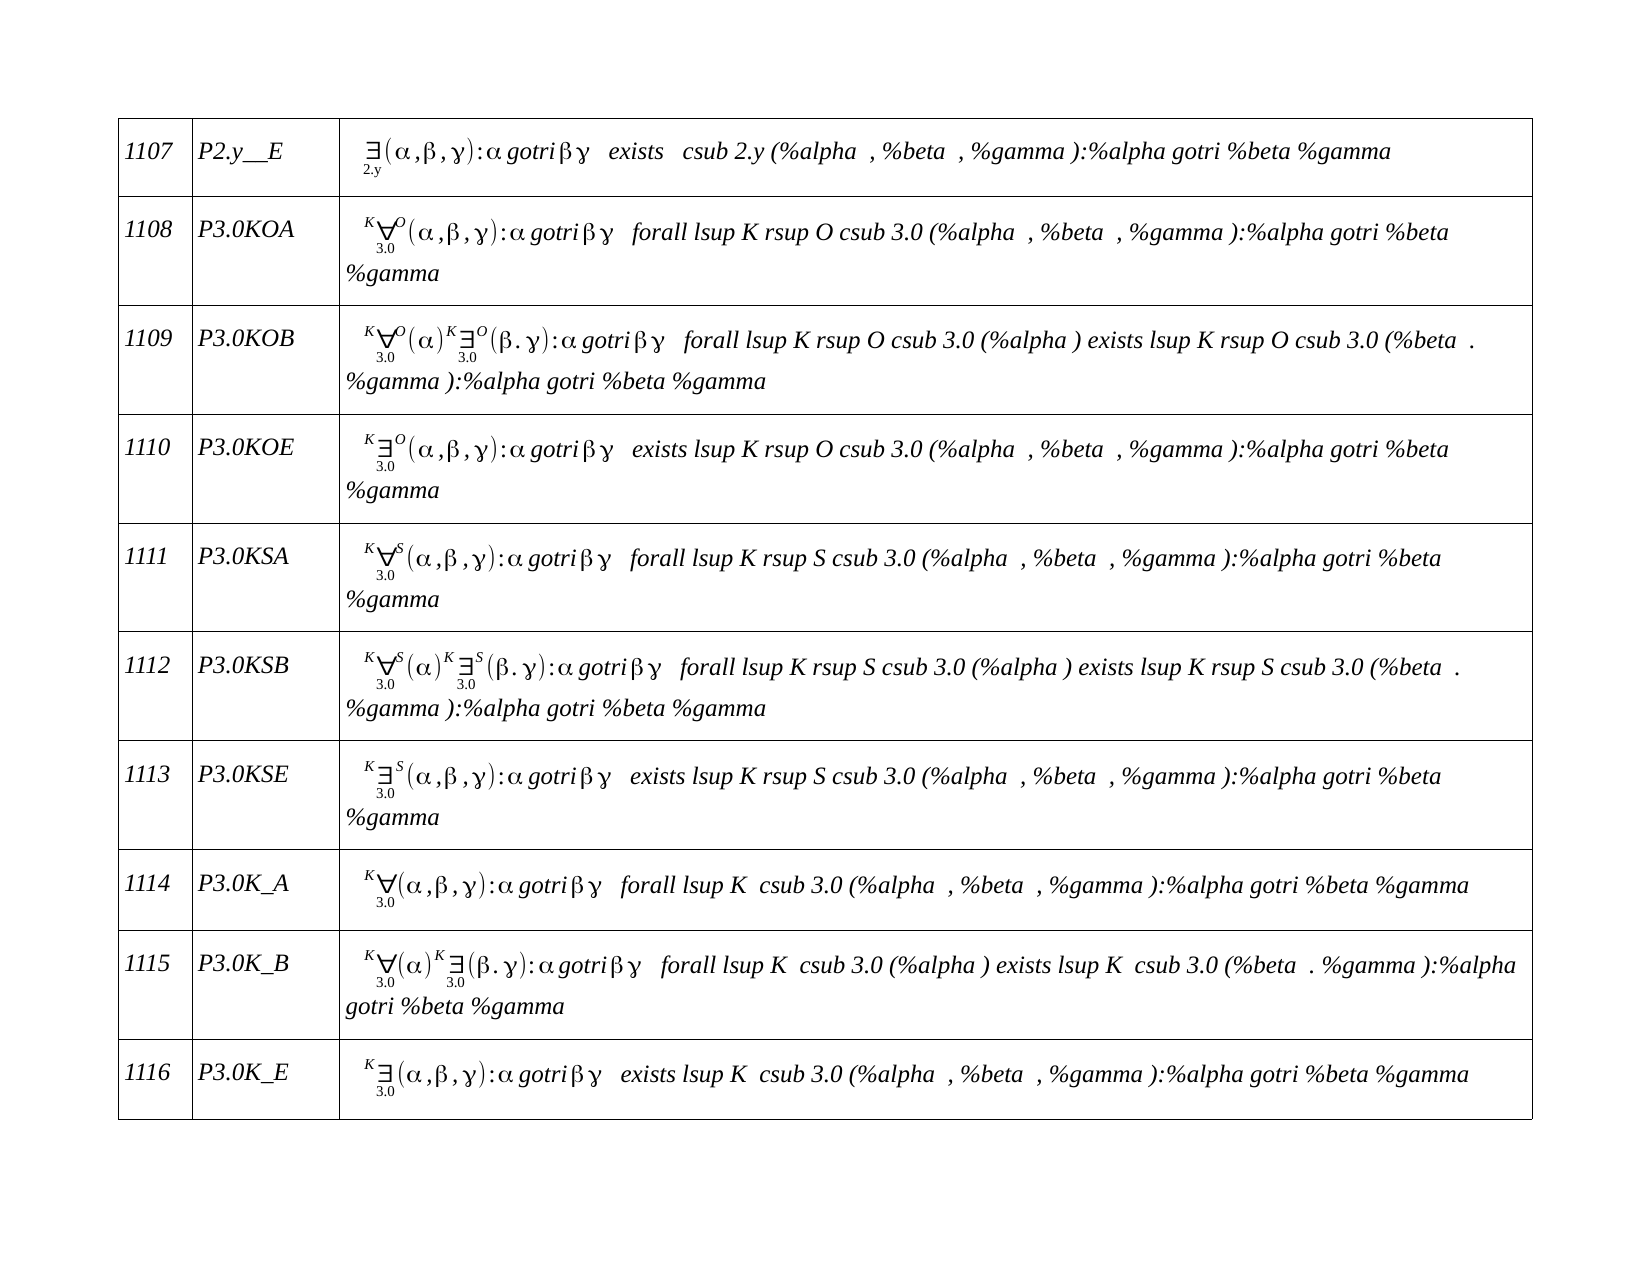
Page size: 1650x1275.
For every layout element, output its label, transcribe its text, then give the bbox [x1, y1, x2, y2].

table_cell P3.0KSE [193, 741, 339, 849]
table_cell forall lsup K rsup S csub 3.0 (%alpha , %beta , %gamma ):%alpha gotri %beta %gamma [340, 524, 1532, 631]
table_cell 1109 [119, 306, 192, 414]
table_cell 1115 [119, 931, 192, 1038]
table_cell exists lsup K rsup O csub 3.0 (%alpha , %beta , %gamma ):%alpha gotri %beta %gamma [340, 415, 1532, 523]
table_cell 1114 [119, 850, 192, 929]
table_cell exists lsup K rsup S csub 3.0 (%alpha , %beta , %gamma ):%alpha gotri %beta %gamma [340, 741, 1532, 849]
table_cell P3.0KOB [193, 306, 339, 414]
table_cell P3.0KSB [193, 632, 339, 740]
table_cell forall lsup K rsup O csub 3.0 (%alpha , %beta , %gamma ):%alpha gotri %beta %gamma [340, 197, 1532, 305]
table_cell 1107 [119, 119, 192, 196]
table_cell exists csub 2.y (%alpha , %beta , %gamma ):%alpha gotri %beta %gamma [340, 119, 1532, 196]
table_cell forall lsup K csub 3.0 (%alpha ) exists lsup K csub 3.0 (%beta . %gamma ):%alpha gotri %beta %gamma [340, 931, 1532, 1038]
table_cell exists lsup K csub 3.0 (%alpha , %beta , %gamma ):%alpha gotri %beta %gamma [340, 1040, 1532, 1119]
table_cell forall lsup K rsup O csub 3.0 (%alpha ) exists lsup K rsup O csub 3.0 (%beta . %gamma ):%alpha gotri %beta %gamma [340, 306, 1532, 414]
table_cell P2.y__E [193, 119, 339, 196]
table_cell 1113 [119, 741, 192, 849]
table_cell P3.0K_A [193, 850, 339, 929]
table_cell 1116 [119, 1040, 192, 1119]
table_cell 1112 [119, 632, 192, 740]
table_cell 1108 [119, 197, 192, 305]
table_cell 1110 [119, 415, 192, 523]
table_cell forall lsup K csub 3.0 (%alpha , %beta , %gamma ):%alpha gotri %beta %gamma [340, 850, 1532, 929]
table_cell P3.0K_B [193, 931, 339, 1038]
table_cell P3.0KOA [193, 197, 339, 305]
table_cell 1111 [119, 524, 192, 631]
table_cell forall lsup K rsup S csub 3.0 (%alpha ) exists lsup K rsup S csub 3.0 (%beta . %gamma ):%alpha gotri %beta %gamma [340, 632, 1532, 740]
table_cell P3.0KSA [193, 524, 339, 631]
table_cell P3.0K_E [193, 1040, 339, 1119]
table_cell P3.0KOE [193, 415, 339, 523]
